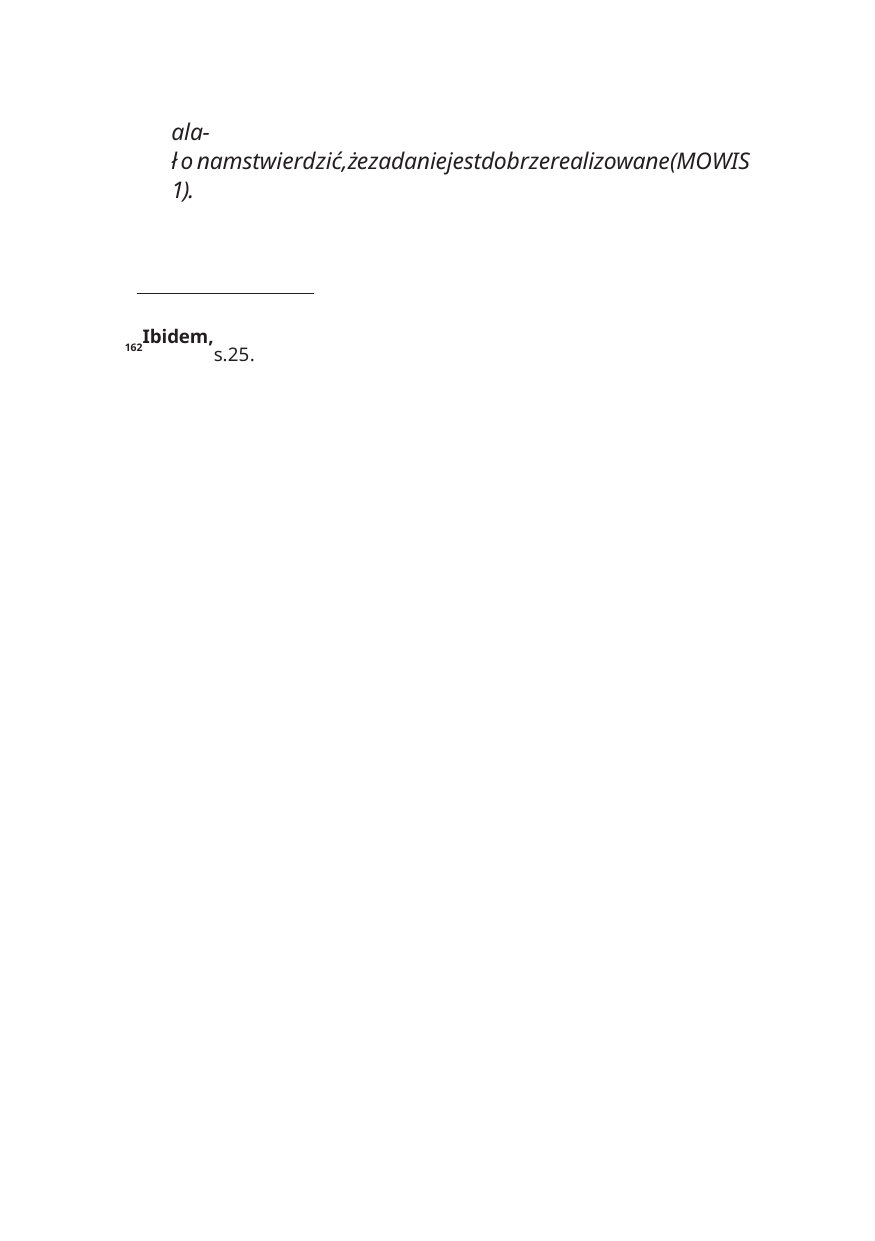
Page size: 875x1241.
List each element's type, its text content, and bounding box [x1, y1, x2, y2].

text ala-łonamstwierdzić,żezadaniejestdobrzerealizowane(MOWIS1). [171, 117, 761, 204]
text 162Ibidem,s.25. [124, 323, 772, 367]
